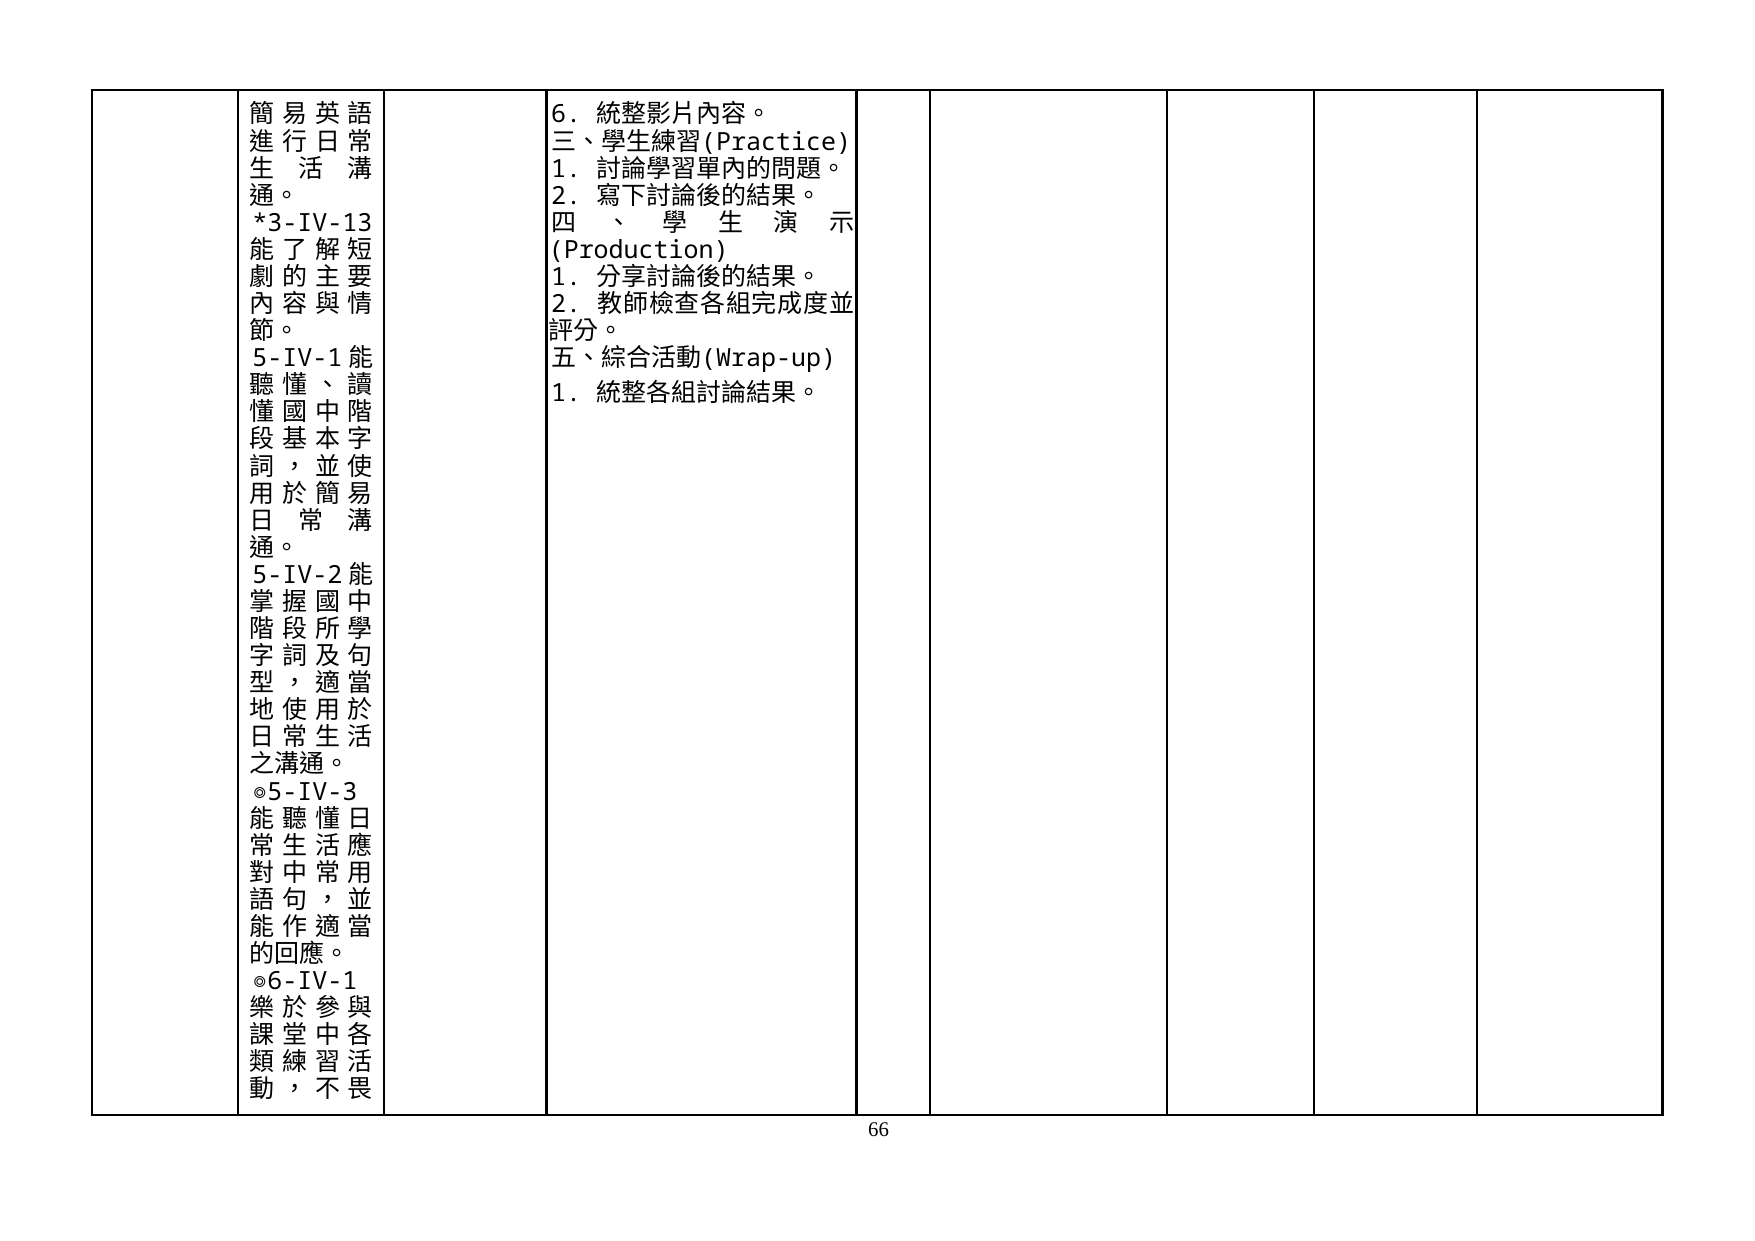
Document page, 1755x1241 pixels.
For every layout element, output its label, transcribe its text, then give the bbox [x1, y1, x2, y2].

table_cell 6. 統整影片內容。 三、學生練習(Practice) 1. 討論學習單內的問題。 2. 寫下討論後的結果。 四、學生演示(Production) 1. 分享討論後的結果。 2. 教師檢查各組完成度並評分。 五、綜合活動(Wrap-up) 1. 統整各組討論結果。 [548, 91, 855, 1114]
table_cell 簡易英語進行日常生活溝通。 *3-IV-13能了解短劇的主要內容與情節。 5-IV-1能聽懂、讀懂國中階段基本字詞，並使用於簡易日常溝通。 5-IV-2能掌握國中階段所學字詞及句型，適當地使用於日常生活之溝通。 ◎5-IV-3能聽懂日常生活應對中常用語句，並能作適當的回應。 ◎6-IV-1樂於參與課堂中各類練習活動，不畏 [239, 91, 383, 1114]
table_cell [1168, 91, 1313, 1114]
table_cell [385, 91, 545, 1114]
table_cell [93, 91, 237, 1114]
table_cell [1478, 91, 1661, 1114]
table_cell [1315, 91, 1476, 1114]
table_cell [858, 91, 929, 1114]
table_cell [931, 91, 1166, 1114]
